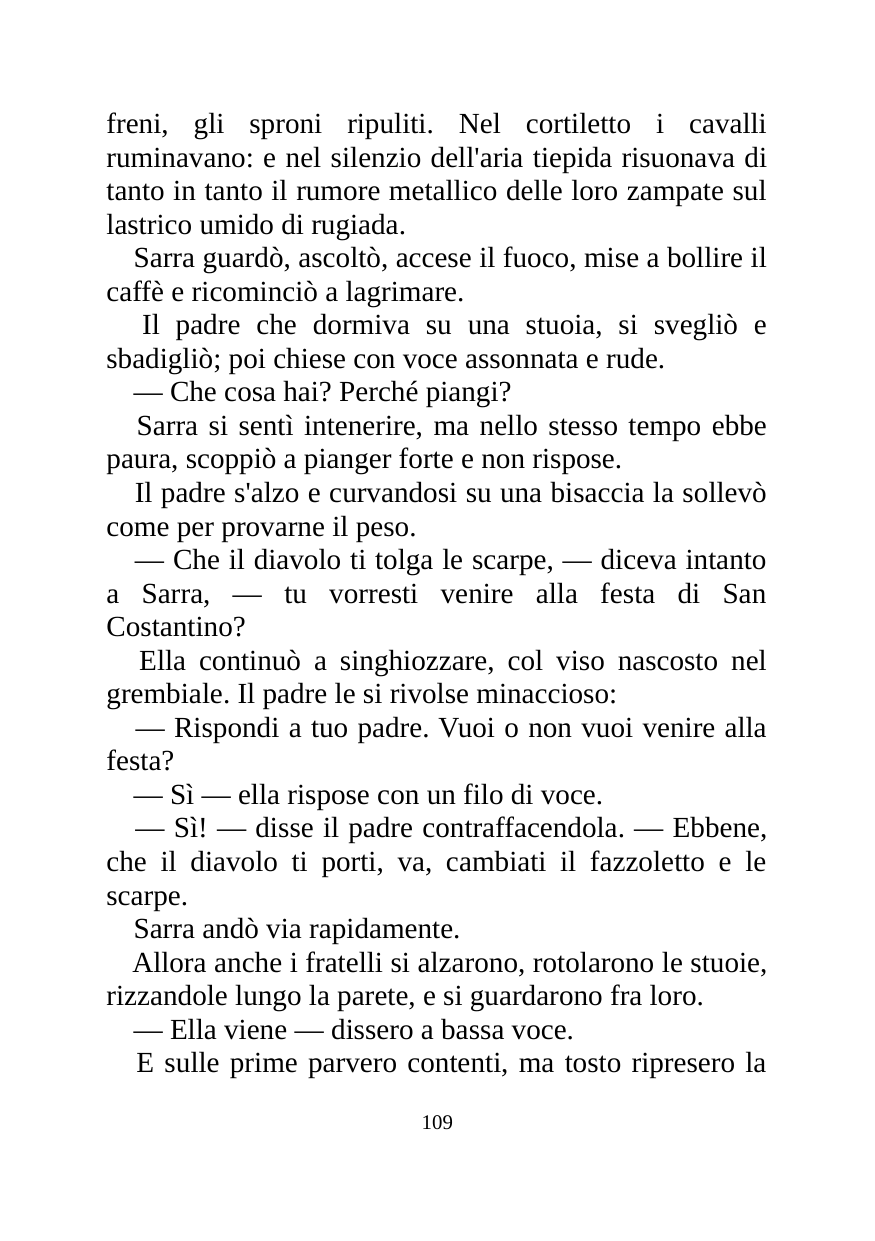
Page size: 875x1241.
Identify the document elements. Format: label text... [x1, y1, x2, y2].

text freni, gli sproni ripuliti. Nel cortiletto i cavalli ruminavano: e nel silenzio dell'aria tiepida risuonava di tanto in tanto il rumore metallico delle loro zampate sul lastrico umido di rugiada. [106, 106, 768, 240]
text Il padre che dormiva su una stuoia, si svegliò e sbadigliò; poi chiese con voce assonnata e rude. [106, 307, 768, 374]
text Sarra guardò, ascoltò, accese il fuoco, mise a bollire il caffè e ricominciò a lagrimare. [106, 240, 768, 307]
text — Rispondi a tuo padre. Vuoi o non vuoi venire alla festa? [106, 710, 768, 777]
text Il padre s'alzo e curvandosi su una bisaccia la sollevò come per provarne il peso. [106, 475, 768, 542]
text — Che cosa hai? Perché piangi? [106, 374, 768, 408]
text — Ella viene — dissero a bassa voce. [106, 1012, 768, 1045]
text E sulle prime parvero contenti, ma tosto ripresero la [106, 1045, 768, 1079]
text — Che il diavolo ti tolga le scarpe, — diceva intanto a Sarra, — tu vorresti venire alla festa di San Costantino? [106, 542, 768, 643]
text Allora anche i fratelli si alzarono, rotolarono le stuoie, rizzandole lungo la parete, e si guardarono fra loro. [106, 945, 768, 1012]
text Ella continuò a singhiozzare, col viso nascosto nel grembiale. Il padre le si rivolse minaccioso: [106, 643, 768, 710]
text — Sì! — disse il padre contraffacendola. — Ebbene, che il diavolo ti porti, va, cambiati il fazzoletto e le scarpe. [106, 811, 768, 911]
text Sarra si sentì intenerire, ma nello stesso tempo ebbe paura, scoppiò a pianger forte e non rispose. [106, 408, 768, 475]
text Sarra andò via rapidamente. [106, 911, 768, 945]
text — Sì — ella rispose con un filo di voce. [106, 777, 768, 811]
